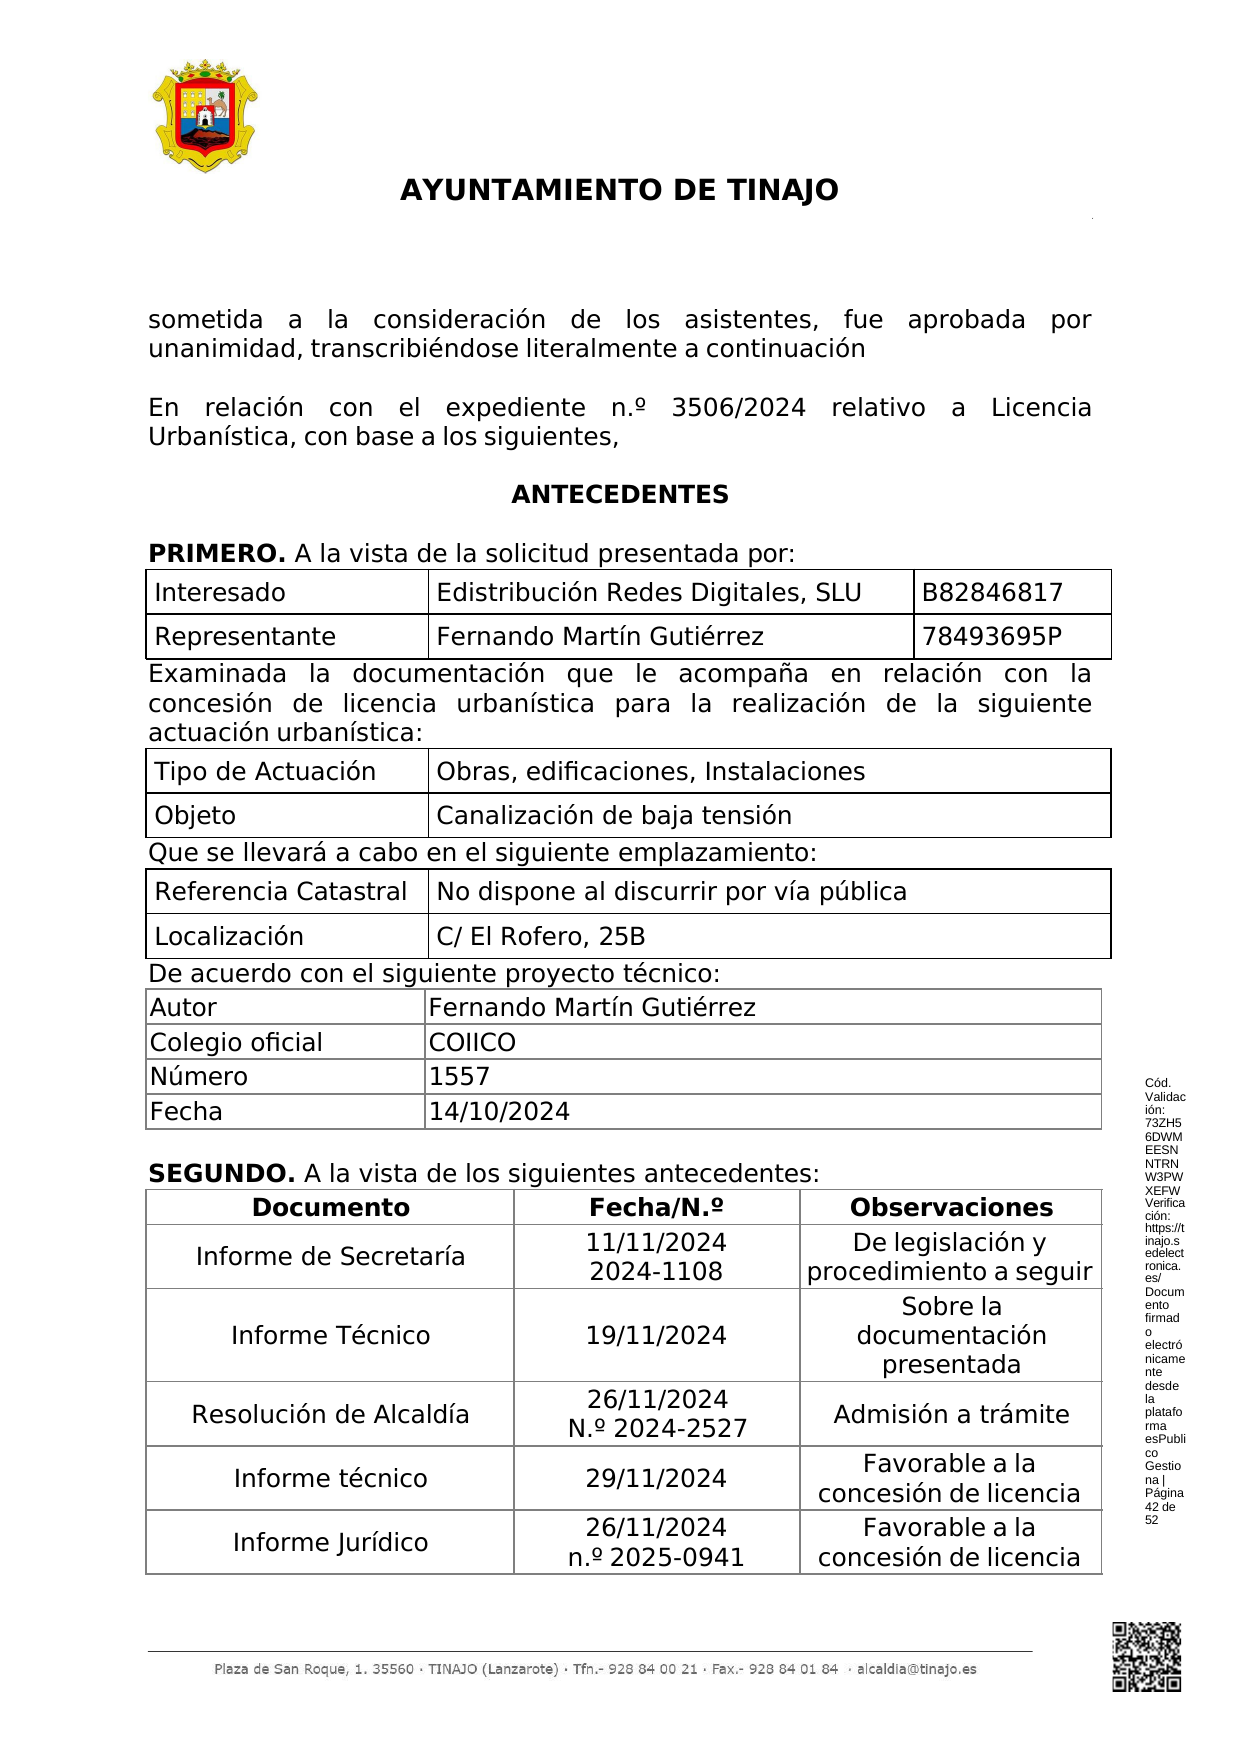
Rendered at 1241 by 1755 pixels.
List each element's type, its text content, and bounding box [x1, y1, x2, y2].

table_cell 1557 [426, 1060, 1101, 1093]
table_cell 26/11/2024 n.º 2025-0941 [515, 1511, 799, 1573]
text De acuerdo con el siguiente proyecto técnico: [148, 959, 1124, 988]
table_header Tipo de Actuación [147, 749, 428, 792]
table_cell Sobre la documentación presentada [801, 1289, 1101, 1381]
table_cell De legislación y procedimiento a seguir [801, 1225, 1101, 1288]
table_cell Número [147, 1060, 424, 1093]
table_cell 26/11/2024 N.º 2024-2527 [515, 1382, 799, 1445]
text PRIMERO. A la vista de la solicitud presentada por: [148, 539, 1124, 568]
text SEGUNDO. A la vista de los siguientes antecedentes: [148, 1159, 1124, 1188]
table_cell Colegio oficial [147, 1025, 424, 1058]
text Verificación: https://tinajo.sedelectronica.es/ [1145, 1198, 1186, 1285]
table_cell Favorable a la concesión de licencia [801, 1511, 1101, 1573]
table_cell Informe Técnico [147, 1289, 513, 1381]
table_cell Fernando Martín Gutiérrez [429, 615, 913, 658]
text Que se llevará a cabo en el siguiente emplazamiento: [148, 838, 1124, 868]
table_cell Localización [147, 914, 428, 957]
table_cell Favorable a la concesión de licencia [801, 1447, 1101, 1509]
text Cód. Validación: 73ZH56DWMEESNNTRNW3PWXEFW [1145, 1077, 1186, 1198]
table_header Fecha/N.º [515, 1190, 799, 1223]
table_cell Representante [147, 615, 428, 658]
table_cell COIICO [426, 1025, 1101, 1058]
text Documento firmado electrónicamente desde la plataforma esPublico Gestiona | Página 42 de 52 [1145, 1285, 1186, 1527]
table_cell 11/11/2024 2024-1108 [515, 1225, 799, 1288]
text En relación con el expediente n.º 3506/2024 relativo a Licencia Urbanística, con base a los siguientes, [148, 393, 1092, 451]
table_header Observaciones [801, 1190, 1101, 1223]
table_cell Fecha [147, 1095, 424, 1128]
table_cell 78493695P [915, 615, 1111, 658]
table_cell C/ El Rofero, 25B [429, 914, 1110, 957]
table_header Documento [147, 1190, 513, 1223]
table_cell Informe de Secretaría [147, 1225, 513, 1288]
table_header Obras, edificaciones, Instalaciones [429, 749, 1110, 792]
table_header Referencia Catastral [147, 870, 428, 913]
table_cell Resolución de Alcaldía [147, 1382, 513, 1445]
table_cell Objeto [147, 794, 428, 837]
table_cell 29/11/2024 [515, 1447, 799, 1509]
table_cell Canalización de baja tensión [429, 794, 1110, 837]
text Examinada la documentación que le acompaña en relación con la concesión de licencia urbanística para la realización de la siguiente actuación urbanística: [148, 660, 1092, 747]
table_header Interesado [147, 570, 428, 613]
table_cell 14/10/2024 [426, 1095, 1101, 1128]
table_cell Informe técnico [147, 1447, 513, 1509]
table_cell Admisión a trámite [801, 1382, 1101, 1445]
table_header B82846817 [915, 570, 1111, 613]
subtitle ANTECEDENTES [148, 481, 1093, 510]
text sometida a la consideración de los asistentes, fue aprobada por unanimidad, transcribiéndose literalmente a continuación [148, 305, 1092, 363]
table_header No dispone al discurrir por vía pública [429, 870, 1110, 913]
table_cell Informe Jurídico [147, 1511, 513, 1573]
table_header Autor [147, 990, 424, 1023]
table_header Edistribución Redes Digitales, SLU [429, 570, 913, 613]
table_cell 19/11/2024 [515, 1289, 799, 1381]
table_header Fernando Martín Gutiérrez [426, 990, 1101, 1023]
